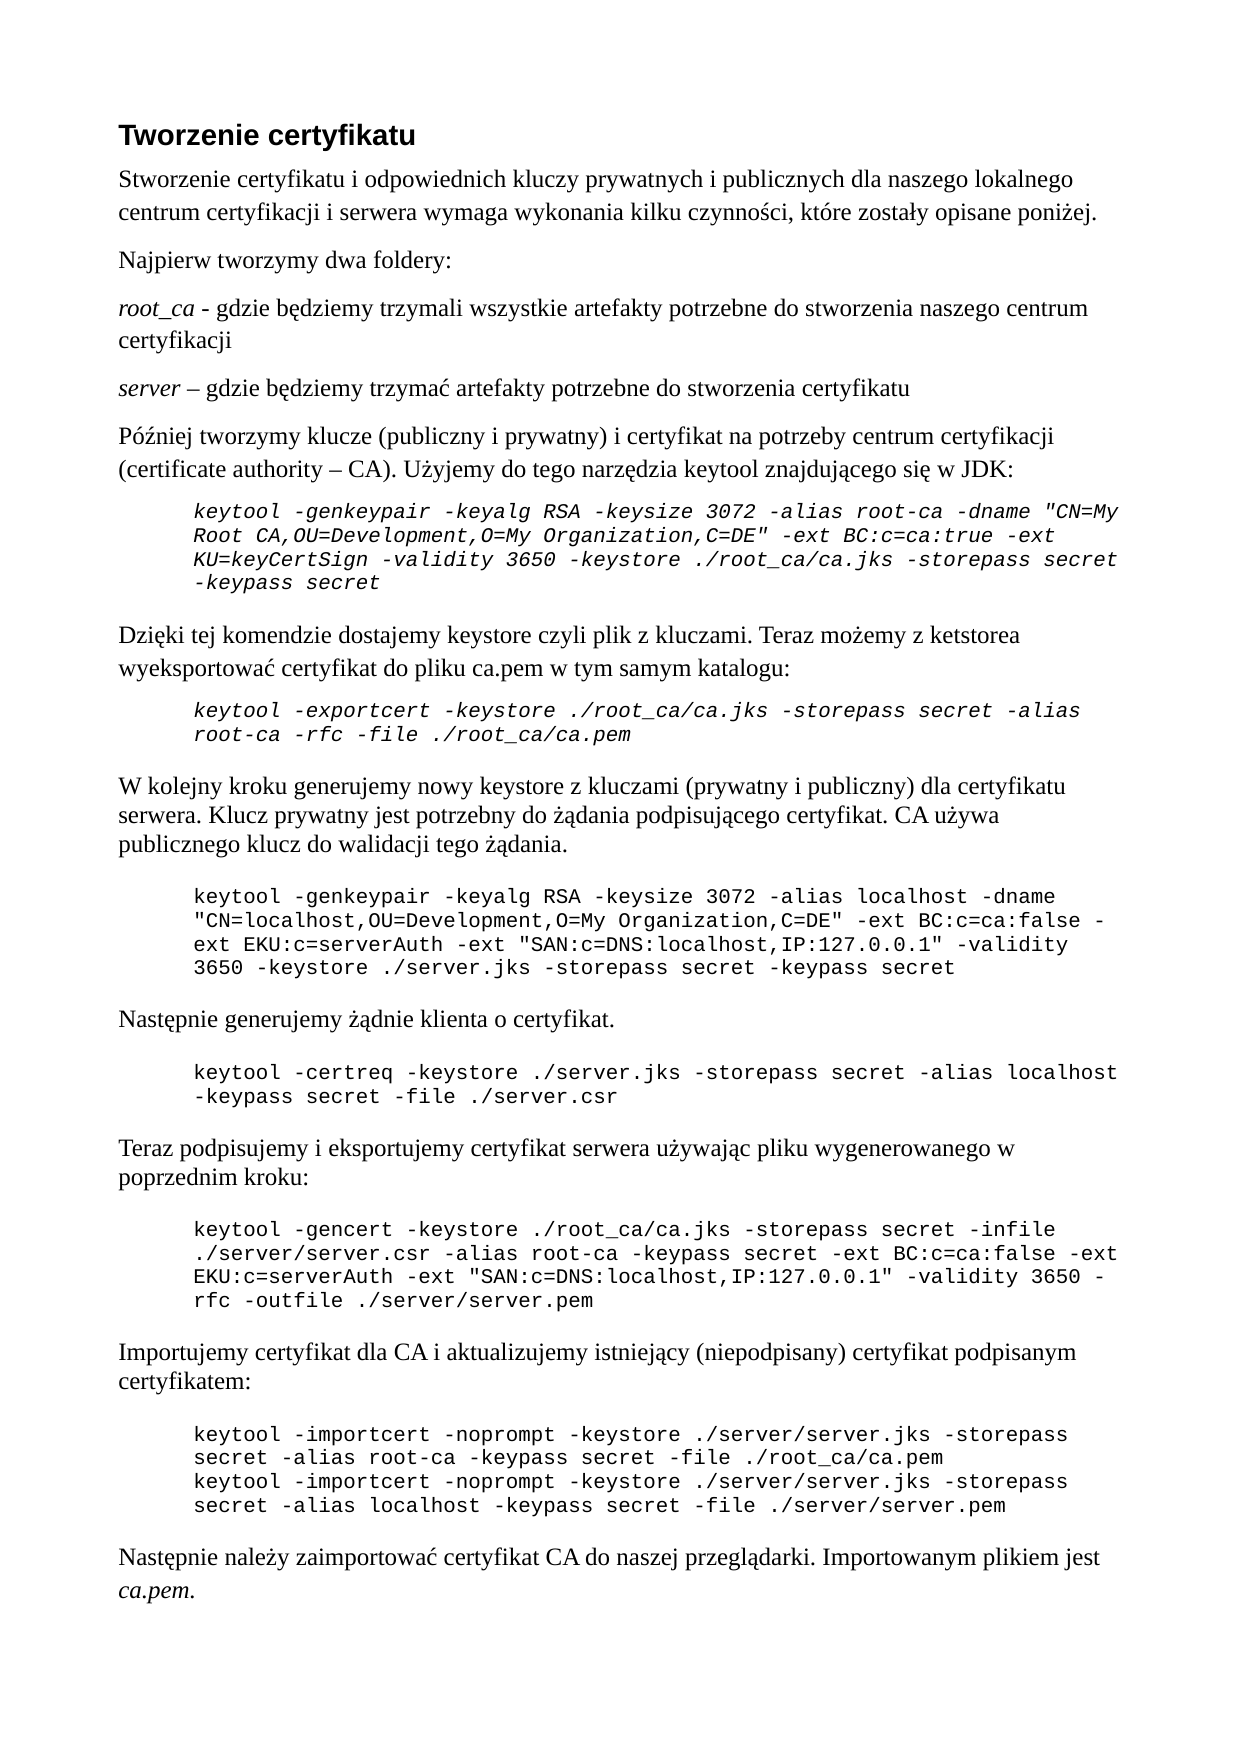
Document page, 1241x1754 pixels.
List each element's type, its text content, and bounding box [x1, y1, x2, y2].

text Następnie należy zaimportować certyfikat CA do naszej przeglądarki. Importowanym plikiem jest ca.pem. [118, 1542, 1122, 1604]
text keytool -importcert -noprompt -keystore ./server/server.jks -storepass secret -alias root-ca -keypass secret -file ./root_ca/ca.pem [193, 1424, 1122, 1471]
text keytool -gencert -keystore ./root_ca/ca.jks -storepass secret -infile ./server/server.csr -alias root-ca -keypass secret -ext BC:c=ca:false -ext EKU:c=serverAuth -ext "SAN:c=DNS:localhost,IP:127.0.0.1" -validity 3650 -rfc -outfile ./server/server.pem [193, 1219, 1122, 1314]
text Najpierw tworzymy dwa foldery: [118, 245, 1122, 274]
text keytool -importcert -noprompt -keystore ./server/server.jks -storepass secret -alias localhost -keypass secret -file ./server/server.pem [193, 1471, 1122, 1518]
text Importujemy certyfikat dla CA i aktualizujemy istniejący (niepodpisany) certyfikat podpisanym certyfikatem: [118, 1337, 1122, 1395]
text root_ca - gdzie będziemy trzymali wszystkie artefakty potrzebne do stworzenia naszego centrum certyfikacji [118, 293, 1122, 354]
text W kolejny kroku generujemy nowy keystore z kluczami (prywatny i publiczny) dla certyfikatu serwera. Klucz prywatny jest potrzebny do żądania podpisującego certyfikat. CA używa publicznego klucz do walidacji tego żądania. [118, 771, 1122, 857]
text keytool -exportcert -keystore ./root_ca/ca.jks -storepass secret -alias root-ca -rfc -file ./root_ca/ca.pem [193, 700, 1122, 748]
subtitle Tworzenie certyfikatu [118, 118, 1122, 152]
text keytool -certreq -keystore ./server.jks -storepass secret -alias localhost -keypass secret -file ./server.csr [193, 1062, 1122, 1109]
text keytool -genkeypair -keyalg RSA -keysize 3072 -alias localhost -dname "CN=localhost,OU=Development,O=My Organization,C=DE" -ext BC:c=ca:false -ext EKU:c=serverAuth -ext "SAN:c=DNS:localhost,IP:127.0.0.1" -validity 3650 -keystore ./server.jks -storepass secret -keypass secret [193, 886, 1122, 981]
text server – gdzie będziemy trzymać artefakty potrzebne do stworzenia certyfikatu [118, 373, 1122, 402]
text Teraz podpisujemy i eksportujemy certyfikat serwera używając pliku wygenerowanego w poprzednim kroku: [118, 1133, 1122, 1190]
text Później tworzymy klucze (publiczny i prywatny) i certyfikat na potrzeby centrum certyfikacji (certificate authority – CA). Użyjemy do tego narzędzia keytool znajdującego się w JDK: [118, 421, 1122, 483]
text keytool -genkeypair -keyalg RSA -keysize 3072 -alias root-ca -dname "CN=My Root CA,OU=Development,O=My Organization,C=DE" -ext BC:c=ca:true -ext KU=keyCertSign -validity 3650 -keystore ./root_ca/ca.jks -storepass secret -keypass secret [193, 501, 1122, 596]
text Następnie generujemy żądnie klienta o certyfikat. [118, 1004, 1122, 1033]
text Dzięki tej komendzie dostajemy keystore czyli plik z kluczami. Teraz możemy z ketstorea wyeksportować certyfikat do pliku ca.pem w tym samym katalogu: [118, 620, 1122, 681]
text Stworzenie certyfikatu i odpowiednich kluczy prywatnych i publicznych dla naszego lokalnego centrum certyfikacji i serwera wymaga wykonania kilku czynności, które zostały opisane poniżej. [118, 164, 1122, 226]
